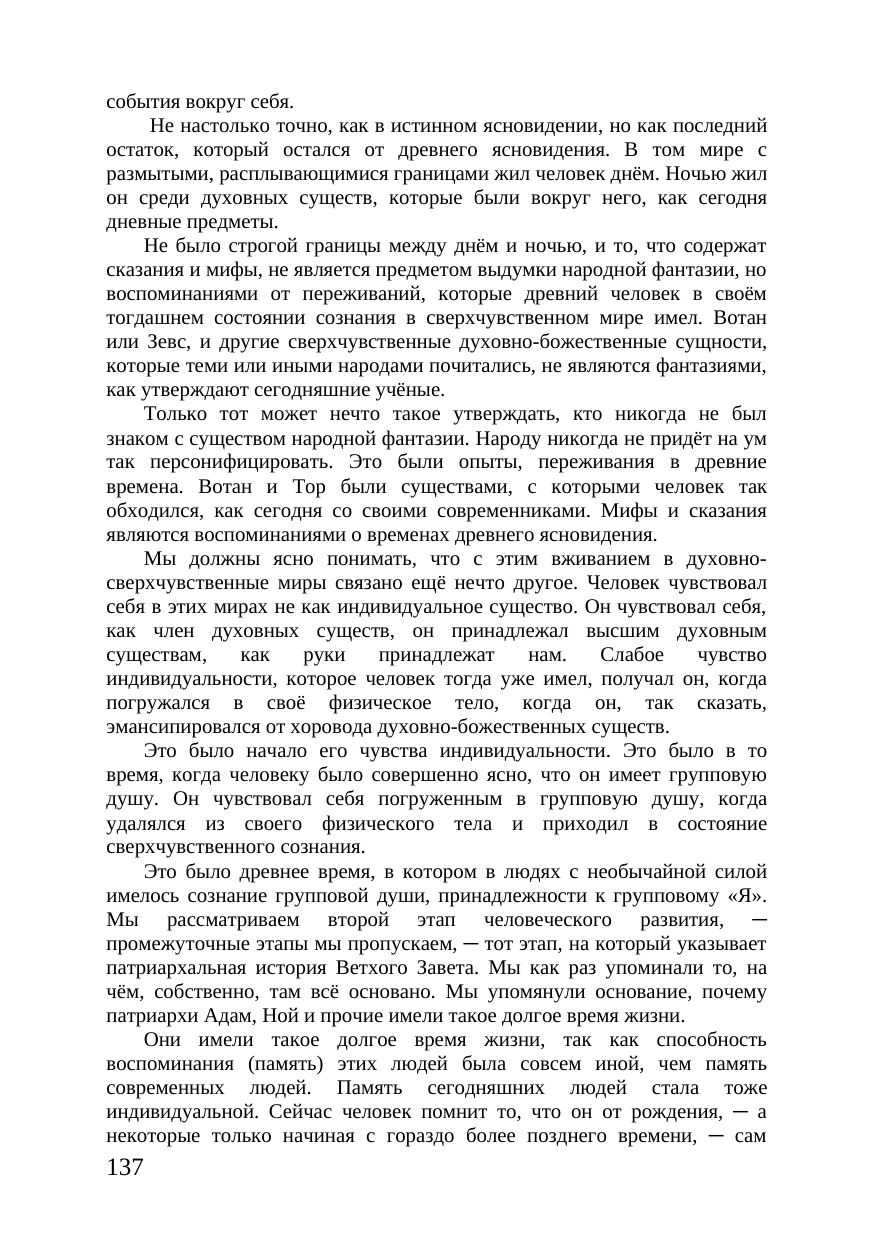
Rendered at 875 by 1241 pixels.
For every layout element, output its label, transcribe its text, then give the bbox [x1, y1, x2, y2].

text Только тот может нечто такое утверждать, кто никогда не был знаком с существом народной фантазии. Народу никогда не придёт на ум так персонифицировать. Это были опыты, переживания в древние времена. Вотан и Тор были существами, с которыми человек так обходился, как сегодня со своими современниками. Мифы и сказания являются воспоминаниями о временах древнего ясновидения. [106, 401, 768, 546]
text Не настолько точно, как в истинном ясновидении, но как последний остаток, который остался от древнего ясновидения. В том мире с размытыми, расплывающимися границами жил человек днём. Ночью жил он среди духовных существ, которые были вокруг него, как сегодня дневные предметы. [106, 113, 768, 233]
text Это было начало его чувства индивидуальности. Это было в то время, когда человеку было совершенно ясно, что он имеет групповую душу. Он чувствовал себя погруженным в групповую душу, когда удалялся из своего физического тела и приходил в состояние сверхчувственного сознания. [106, 738, 768, 858]
text Это было древнее время, в котором в людях с необычайной силой имелось сознание групповой души, принадлежности к групповому «Я». Мы рассматриваем второй этап человеческого развития, ─ промежуточные этапы мы пропускаем, ─ тот этап, на который указывает патриархальная история Ветхого Завета. Мы как раз упоминали то, на чём, собственно, там всё основано. Мы упомянули основание, почему патриархи Адам, Ной и прочие имели такое долгое время жизни. [106, 858, 768, 1027]
text события вокруг себя. [106, 88, 768, 113]
text Мы должны ясно понимать, что с этим вживанием в духовно-сверхчувственные миры связано ещё нечто другое. Человек чувствовал себя в этих мирах не как индивидуальное существо. Он чувствовал себя, как член духовных существ, он принадлежал высшим духовным существам, как руки принадлежат нам. Слабое чувство индивидуальности, которое человек тогда уже имел, получал он, когда погружался в своё физическое тело, когда он, так сказать, эмансипировался от хоровода духовно-божественных существ. [106, 546, 768, 738]
text Не было строгой границы между днём и ночью, и то, что содержат сказания и мифы, не является предметом выдумки народной фантазии, но воспоминаниями от переживаний, которые древний человек в своём тогдашнем состоянии сознания в сверхчувственном мире имел. Вотан или Зевс, и другие сверхчувственные духовно-божественные сущности, которые теми или иными народами почитались, не являются фантазиями, как утверждают сегодняшние учёные. [106, 233, 768, 401]
text Они имели такое долгое время жизни, так как способность воспоминания (память) этих людей была совсем иной, чем память современных людей. Память сегодняшних людей стала тоже индивидуальной. Сейчас человек помнит то, что он от рождения, ─ а некоторые только начиная с гораздо более позднего времени, ─ сам [106, 1027, 768, 1147]
